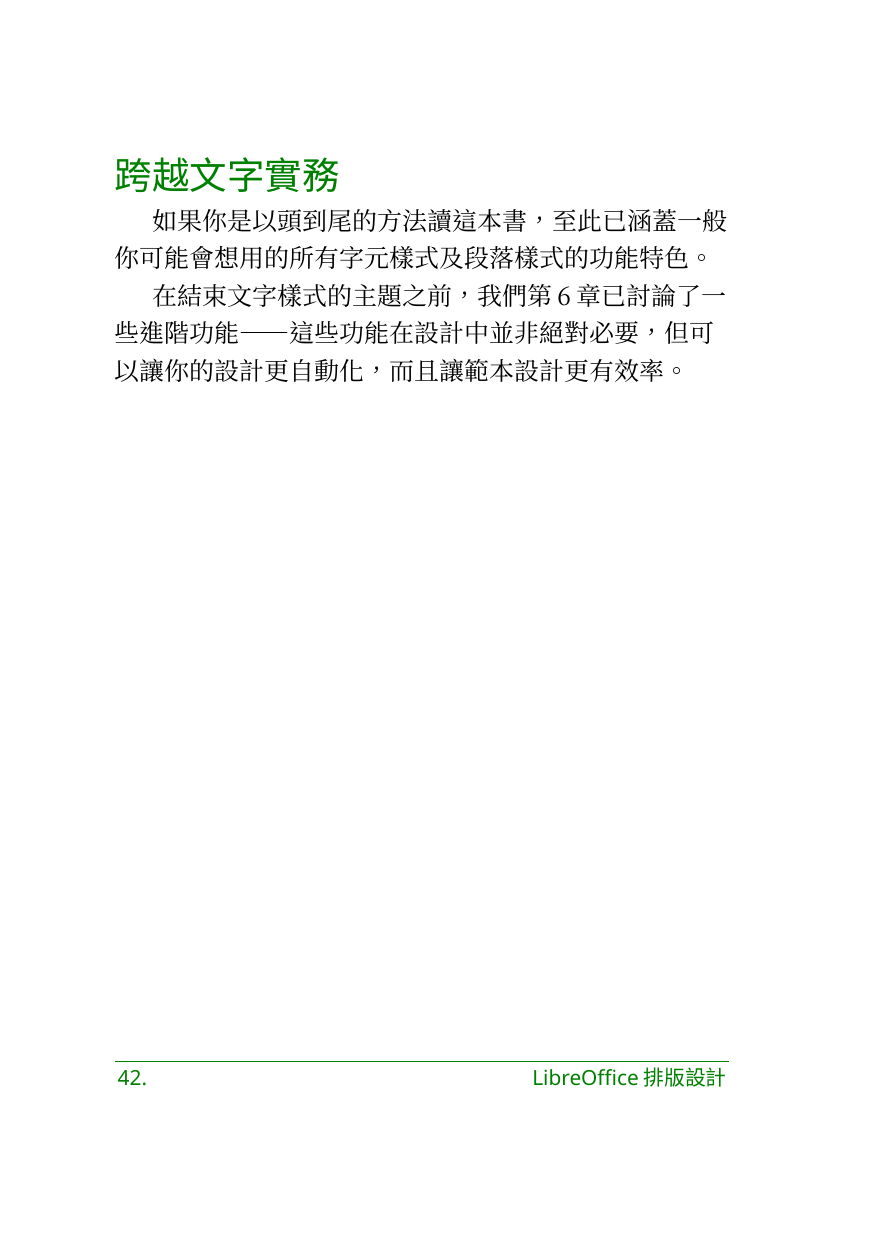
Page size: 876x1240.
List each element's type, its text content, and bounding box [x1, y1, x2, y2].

subtitle 跨越文字實務 [114, 146, 729, 200]
text 在結束文字樣式的主題之前，我們第6章已討論了一些進階功能——這些功能在設計中並非絕對必要，但可以讓你的設計更自動化，而且讓範本設計更有效率。 [114, 275, 729, 388]
text 如果你是以頭到尾的方法讀這本書，至此已涵蓋一般你可能會想用的所有字元樣式及段落樣式的功能特色。 [114, 200, 729, 275]
